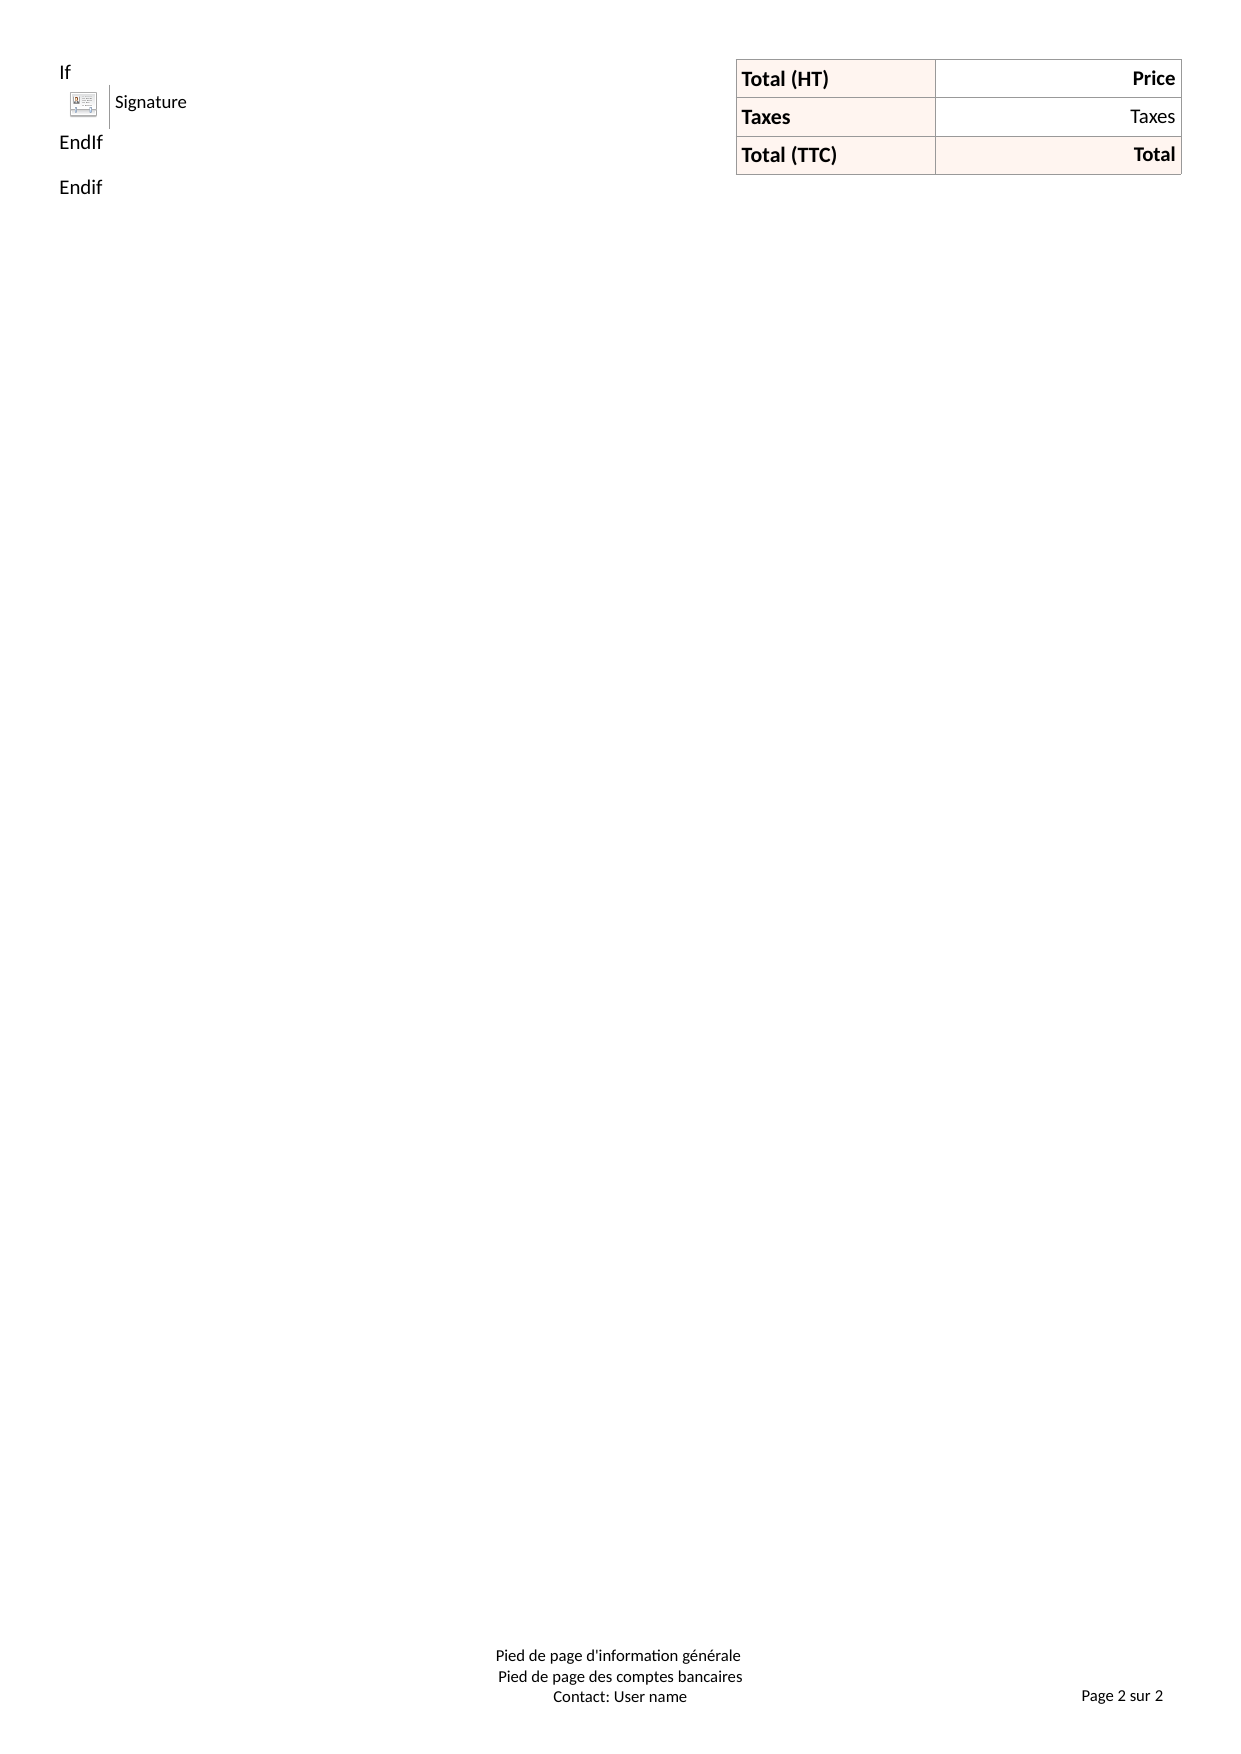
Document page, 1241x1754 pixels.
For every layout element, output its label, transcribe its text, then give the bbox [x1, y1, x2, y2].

picture [69, 90, 97, 118]
table_header If [59, 59, 736, 85]
table_cell Taxes [737, 98, 935, 136]
table_header Price [936, 60, 1181, 97]
table_cell Taxes [936, 98, 1181, 136]
table_header EndIf [59, 129, 736, 174]
table_header Total (HT) [737, 60, 935, 97]
text Endif [59, 174, 1181, 199]
table_header Signature [110, 85, 736, 129]
table_header [59, 85, 109, 129]
table_cell Total (TTC) [737, 137, 935, 174]
table_cell Total [936, 137, 1181, 174]
